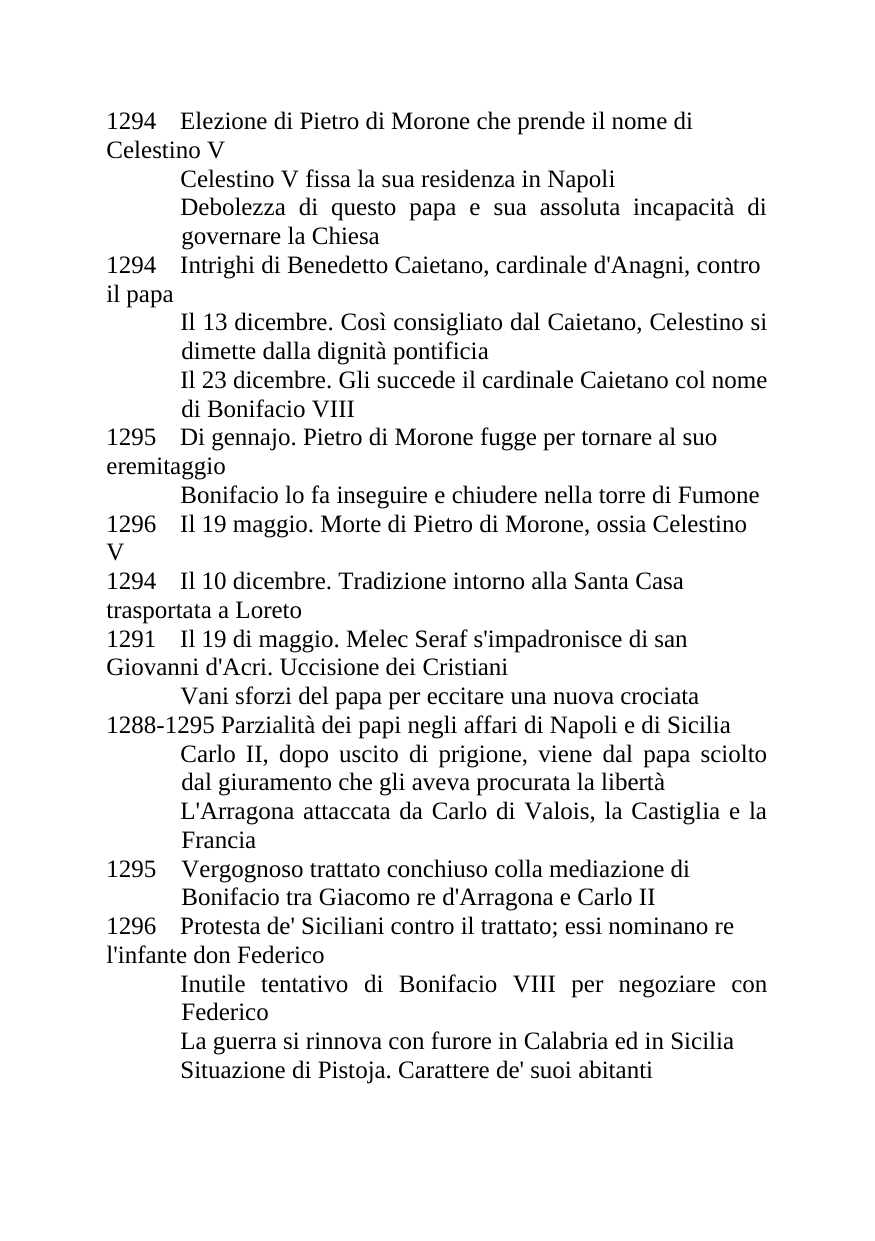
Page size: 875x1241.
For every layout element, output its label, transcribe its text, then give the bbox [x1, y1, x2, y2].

text Celestino V fissa la sua residenza in Napoli [180, 164, 768, 192]
text 1294 Intrighi di Benedetto Caietano, cardinale d'Anagni, contro il papa [106, 250, 768, 307]
text 1296 Protesta de' Siciliani contro il trattato; essi nominano re l'infante don Federico [106, 911, 768, 969]
text Inutile tentativo di Bonifacio VIII per negoziare con Federico [180, 969, 768, 1026]
text 1291 Il 19 di maggio. Melec Seraf s'impadronisce di san Giovanni d'Acri. Uccisione dei Cristiani [106, 624, 768, 681]
text 1295 Di gennajo. Pietro di Morone fugge per tornare al suo eremitaggio [106, 422, 768, 480]
text Vani sforzi del papa per eccitare una nuova crociata [180, 681, 768, 710]
text 1288-1295 Parzialità dei papi negli affari di Napoli e di Sicilia [106, 710, 768, 739]
text Situazione di Pistoja. Carattere de' suoi abitanti [180, 1055, 768, 1084]
text Debolezza di questo papa e sua assoluta incapacità di governare la Chiesa [180, 192, 768, 250]
text La guerra si rinnova con furore in Calabria ed in Sicilia [180, 1026, 768, 1055]
text 1295 Vergognoso trattato conchiuso colla mediazione di Bonifacio tra Giacomo re d'Arragona e Carlo II [106, 854, 768, 911]
text 1296 Il 19 maggio. Morte di Pietro di Morone, ossia Celestino V [106, 509, 768, 566]
text 1294 Elezione di Pietro di Morone che prende il nome di Celestino V [106, 106, 768, 164]
text Bonifacio lo fa inseguire e chiudere nella torre di Fumone [180, 480, 768, 509]
text L'Arragona attaccata da Carlo di Valois, la Castiglia e la Francia [180, 796, 768, 854]
text 1294 Il 10 dicembre. Tradizione intorno alla Santa Casa trasportata a Loreto [106, 566, 768, 624]
text Il 23 dicembre. Gli succede il cardinale Caietano col nome di Bonifacio VIII [180, 365, 768, 422]
text Carlo II, dopo uscito di prigione, viene dal papa sciolto dal giuramento che gli aveva procurata la libertà [180, 739, 768, 796]
text Il 13 dicembre. Così consigliato dal Caietano, Celestino si dimette dalla dignità pontificia [180, 307, 768, 365]
